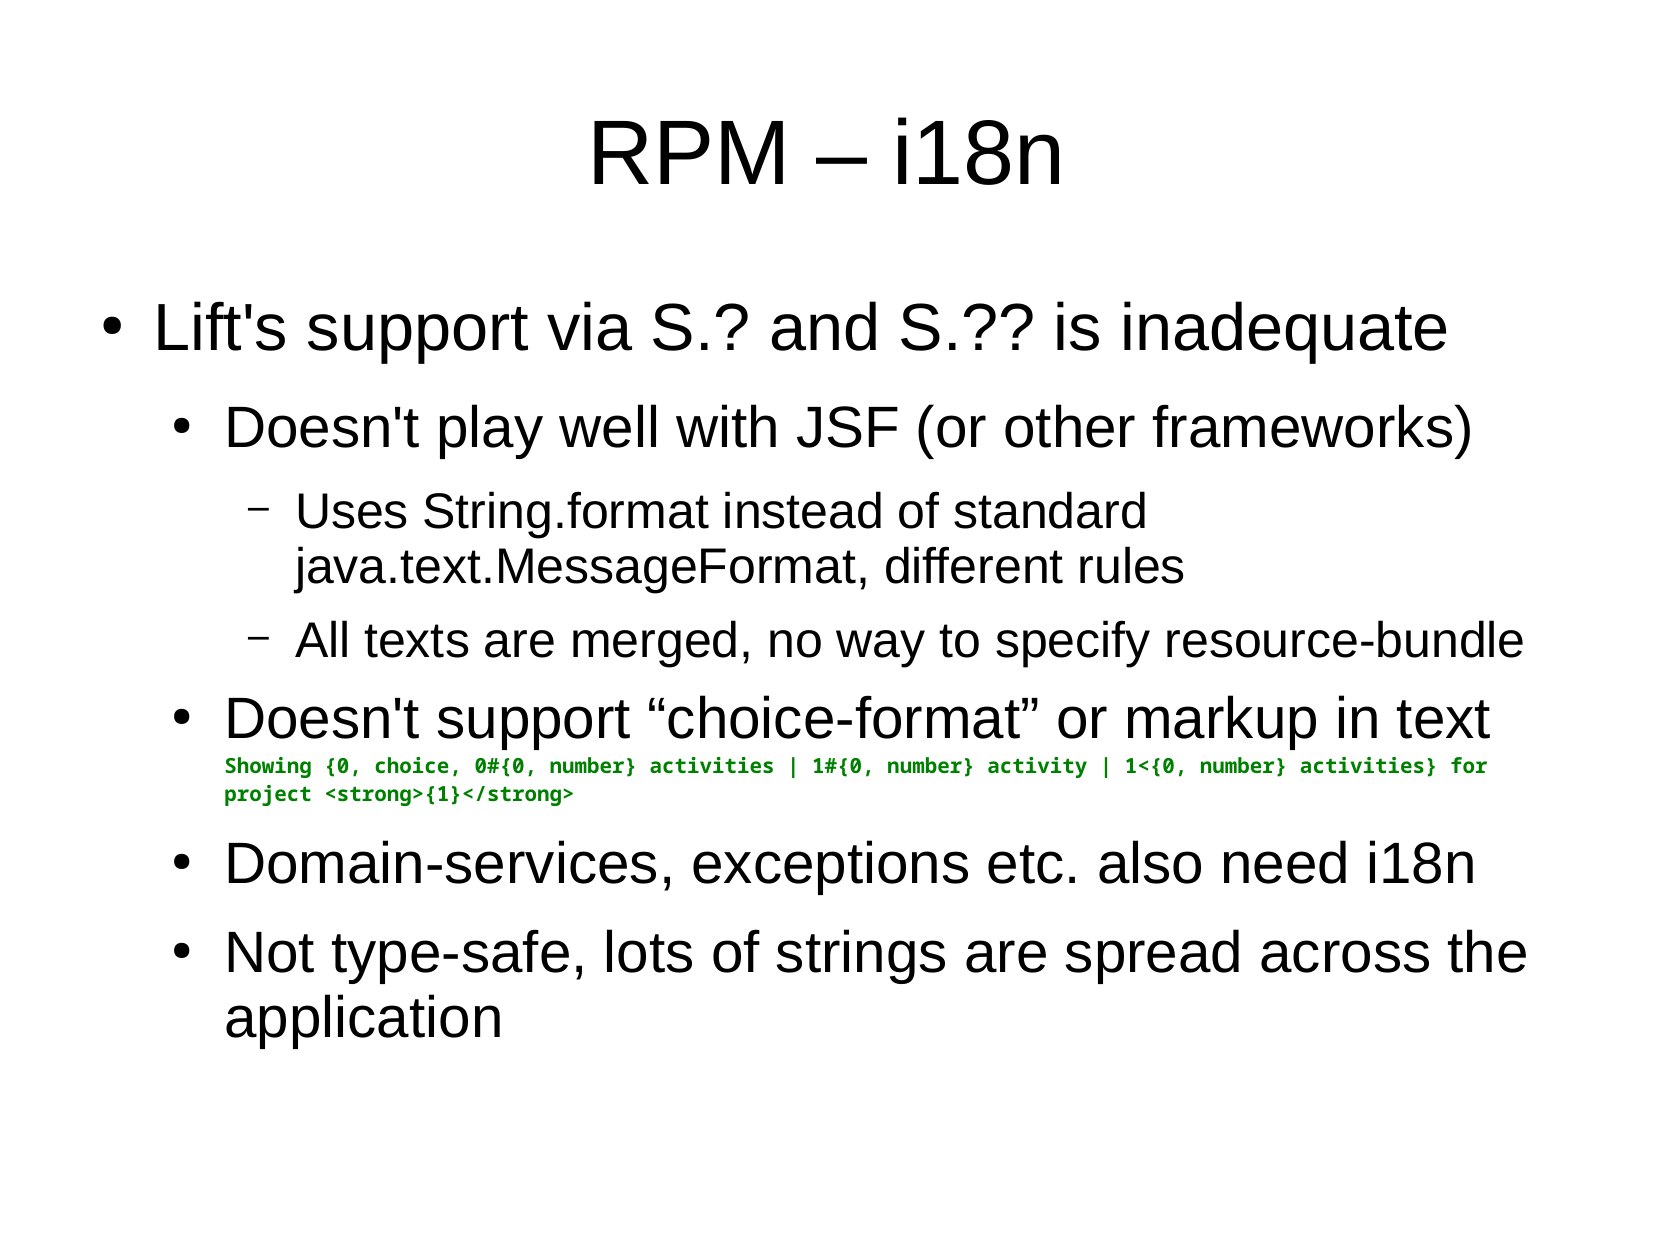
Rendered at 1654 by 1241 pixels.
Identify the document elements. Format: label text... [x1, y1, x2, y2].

list Lift's support via S.? and S.?? is inadequate Doesn't play well with JSF (or other frameworks) Uses String.format instead of standard java.text.MessageFormat, different rules All texts are merged, no way to specify resource-bundle Doesn't support “choice-format” or markup in text Showing {0, choice, 0#{0, number} activities | 1#{0, number} activity | 1<{0, number} activities} for project <strong>{1}</strong> Domain-services, exceptions etc. also need i18n Not type-safe, lots of strings are spread across the application [82, 290, 1571, 1109]
title RPM – i18n [82, 49, 1571, 257]
